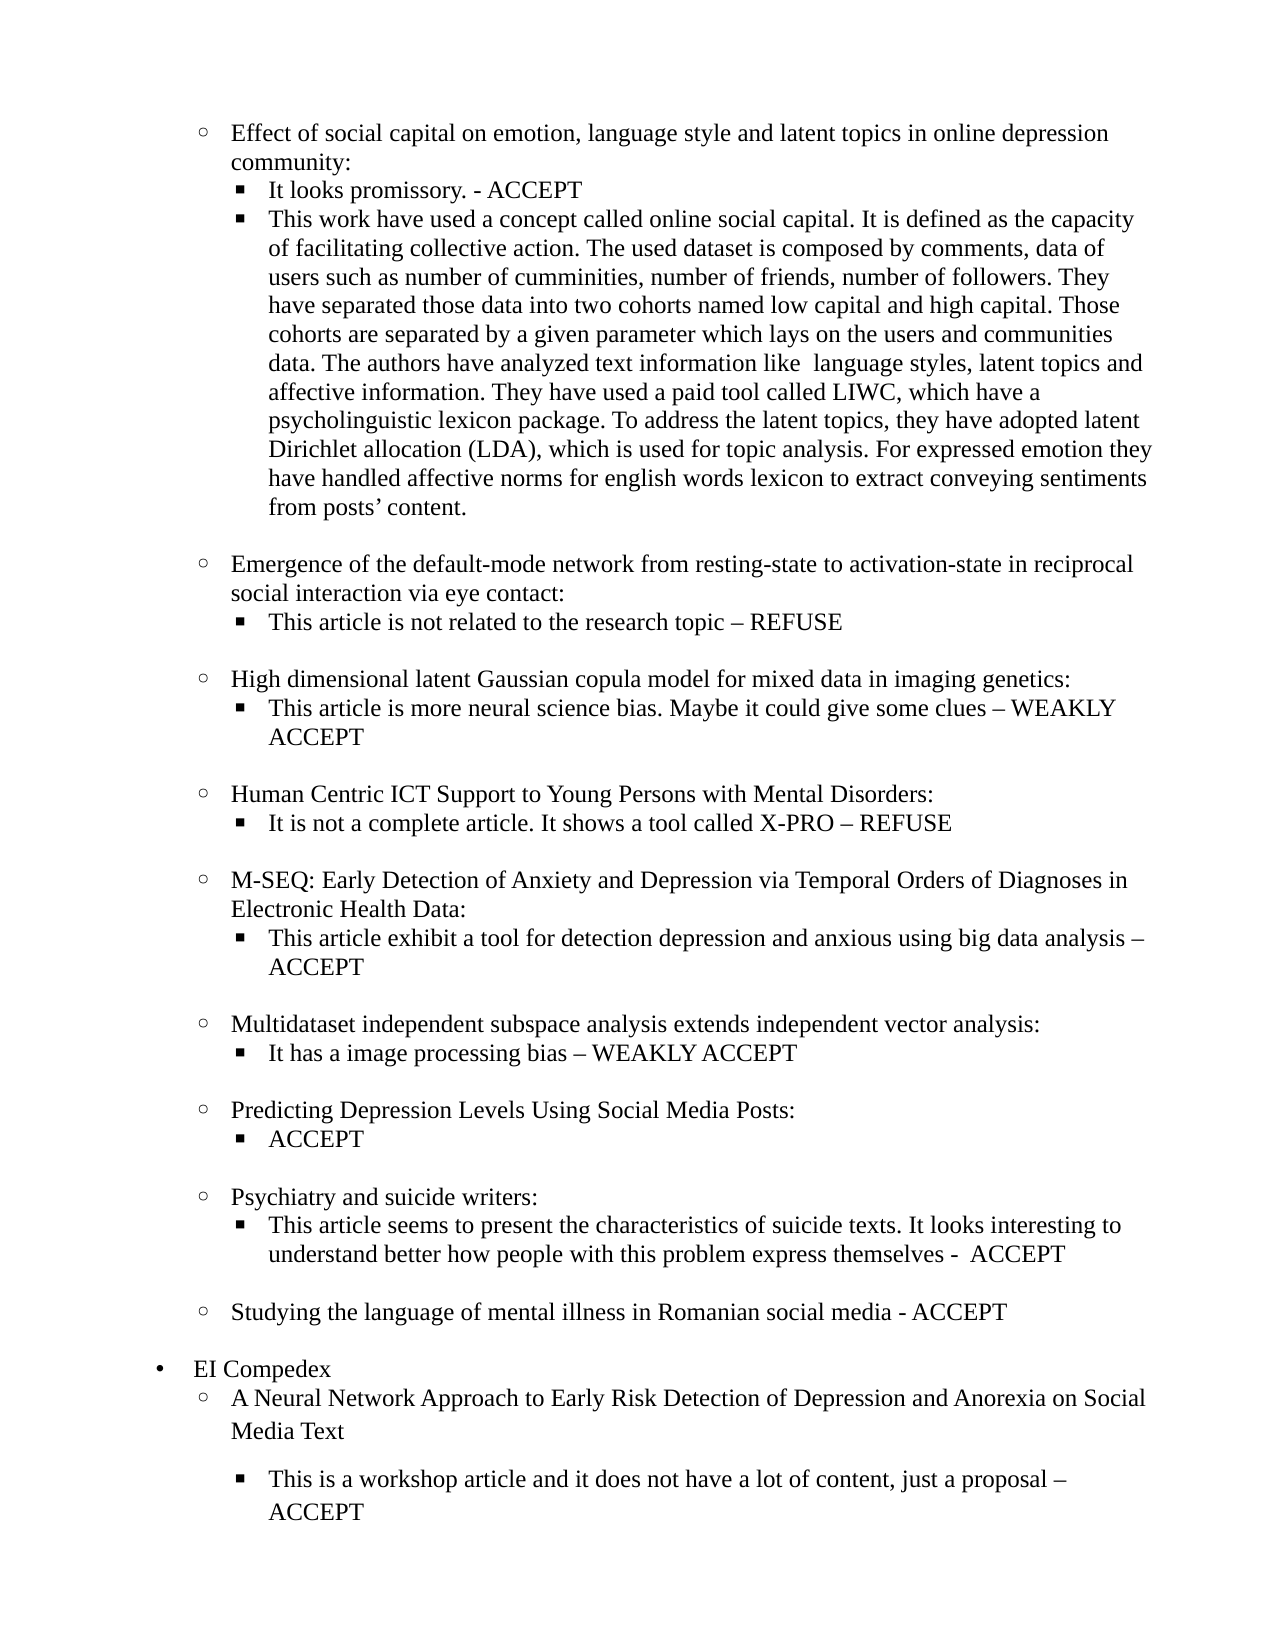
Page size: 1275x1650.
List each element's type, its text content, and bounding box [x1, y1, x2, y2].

list M-SEQ: Early Detection of Anxiety and Depression via Temporal Orders of Diagnoses in Electronic Health Data: [193, 866, 1157, 923]
list Emergence of the default-mode network from resting-state to activation-state in reciprocal social interaction via eye contact: [193, 549, 1157, 607]
list This article exhibit a tool for detection depression and anxious using big data analysis – ACCEPT [231, 923, 1157, 981]
list It looks promissory. - ACCEPT [231, 176, 1157, 204]
list This article is more neural science bias. Maybe it could give some clues – WEAKLY ACCEPT [231, 693, 1157, 751]
list Psychiatry and suicide writers: [193, 1182, 1157, 1211]
list EI Compedex [156, 1354, 1157, 1383]
list Human Centric ICT Support to Young Persons with Mental Disorders: [193, 779, 1157, 808]
list This work have used a concept called online social capital. It is defined as the capacity of facilitating collective action. The used dataset is composed by comments, data of users such as number of cumminities, number of friends, number of followers. They have separated those data into two cohorts named low capital and high capital. Those cohorts are separated by a given parameter which lays on the users and communities data. The authors have analyzed text information like language styles, latent topics and affective information. They have used a paid tool called LIWC, which have a psycholinguistic lexicon package. To address the latent topics, they have adopted latent Dirichlet allocation (LDA), which is used for topic analysis. For expressed emotion they have handled affective norms for english words lexicon to extract conveying sentiments from posts’ content. [231, 204, 1157, 521]
list Predicting Depression Levels Using Social Media Posts: [193, 1096, 1157, 1124]
list It has a image processing bias – WEAKLY ACCEPT [231, 1038, 1157, 1067]
list A Neural Network Approach to Early Risk Detection of Depression and Anorexia on Social Media Text [193, 1383, 1157, 1445]
list Effect of social capital on emotion, language style and latent topics in online depression community: [193, 118, 1157, 176]
list Multidataset independent subspace analysis extends independent vector analysis: [193, 1009, 1157, 1038]
list This article seems to present the characteristics of suicide texts. It looks interesting to understand better how people with this problem express themselves - ACCEPT [231, 1211, 1157, 1268]
list This article is not related to the research topic – REFUSE [231, 607, 1157, 636]
list High dimensional latent Gaussian copula model for mixed data in imaging genetics: [193, 664, 1157, 693]
list Studying the language of mental illness in Romanian social media - ACCEPT [193, 1297, 1157, 1326]
list ACCEPT [231, 1124, 1157, 1153]
list This is a workshop article and it does not have a lot of content, just a proposal – ACCEPT [231, 1464, 1157, 1526]
list It is not a complete article. It shows a tool called X-PRO – REFUSE [231, 808, 1157, 837]
